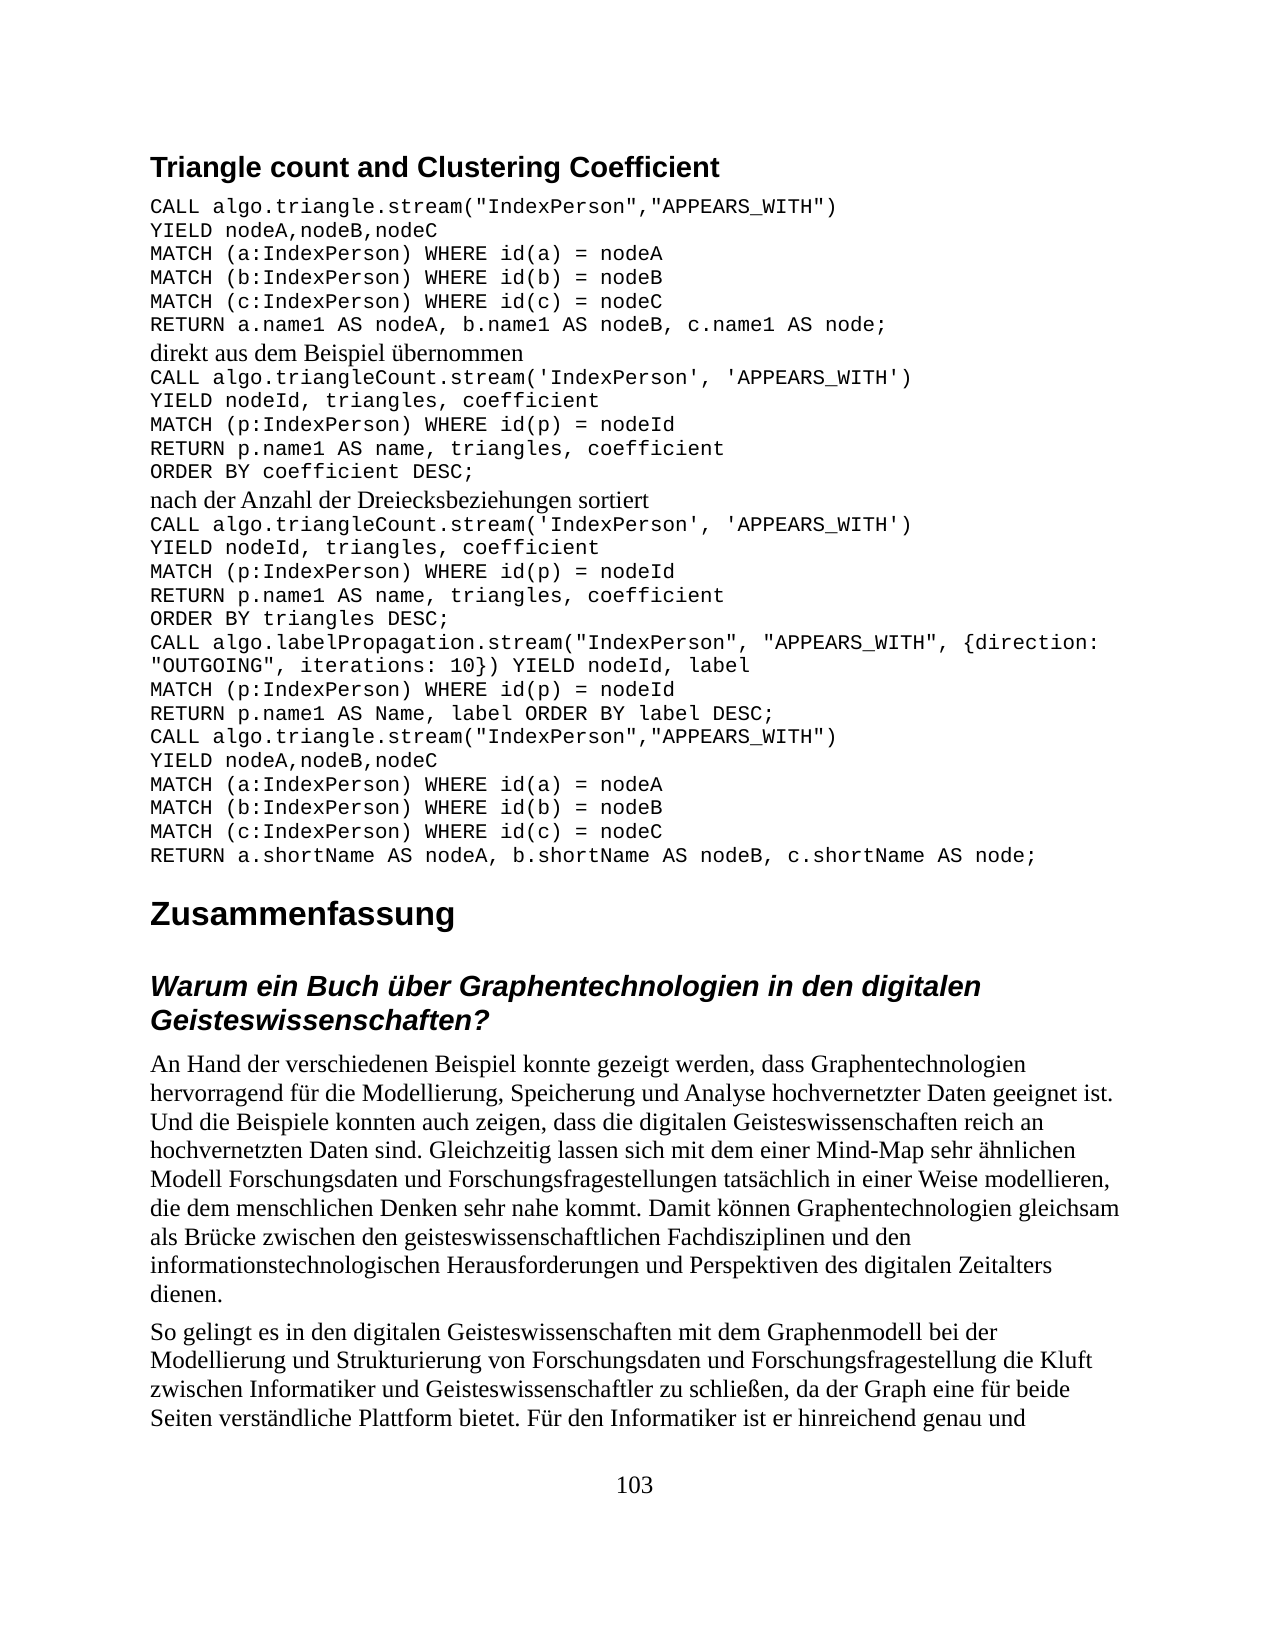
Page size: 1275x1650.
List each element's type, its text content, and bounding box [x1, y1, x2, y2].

text ORDER BY triangles DESC; [150, 608, 1125, 632]
text So gelingt es in den digitalen Geisteswissenschaften mit dem Graphenmodell bei der Modellierung und Strukturierung von Forschungsdaten und Forschungsfragestellung die Kluft zwischen Informatiker und Geisteswissenschaftler zu schließen, da der Graph eine für beide Seiten verständliche Plattform bietet. Für den Informatiker ist er hinreichend genau und [150, 1317, 1125, 1432]
text YIELD nodeId, triangles, coefficient [150, 390, 1125, 414]
text An Hand der verschiedenen Beispiel konnte gezeigt werden, dass Graphentechnologien hervorragend für die Modellierung, Speicherung und Analyse hochvernetzter Daten geeignet ist. Und die Beispiele konnten auch zeigen, dass die digitalen Geisteswissenschaften reich an hochvernetzten Daten sind. Gleichzeitig lassen sich mit dem einer Mind-Map sehr ähnlichen Modell Forschungsdaten und Forschungsfragestellungen tatsächlich in einer Weise modellieren, die dem menschlichen Denken sehr nahe kommt. Damit können Graphentechnologien gleichsam als Brücke zwischen den geisteswissenschaftlichen Fachdisziplinen und den informationstechnologischen Herausforderungen und Perspektiven des digitalen Zeitalters dienen. [150, 1049, 1125, 1308]
text MATCH (b:IndexPerson) WHERE id(b) = nodeB [150, 267, 1125, 291]
subtitle Triangle count and Clustering Coefficient [150, 150, 1125, 183]
text MATCH (p:IndexPerson) WHERE id(p) = nodeId [150, 414, 1125, 438]
text YIELD nodeId, triangles, coefficient [150, 537, 1125, 561]
text YIELD nodeA,nodeB,nodeC [150, 750, 1125, 774]
text RETURN p.name1 AS Name, label ORDER BY label DESC; [150, 703, 1125, 726]
text CALL algo.labelPropagation.stream("IndexPerson", "APPEARS_WITH", {direction: "OUTGOING", iterations: 10}) YIELD nodeId, label [150, 632, 1125, 679]
text CALL algo.triangleCount.stream('IndexPerson', 'APPEARS_WITH') [150, 514, 1125, 537]
text MATCH (a:IndexPerson) WHERE id(a) = nodeA [150, 774, 1125, 797]
text MATCH (c:IndexPerson) WHERE id(c) = nodeC [150, 821, 1125, 845]
text YIELD nodeA,nodeB,nodeC [150, 220, 1125, 243]
text RETURN p.name1 AS name, triangles, coefficient [150, 584, 1125, 608]
text MATCH (b:IndexPerson) WHERE id(b) = nodeB [150, 797, 1125, 821]
text CALL algo.triangle.stream("IndexPerson","APPEARS_WITH") [150, 196, 1125, 220]
text MATCH (a:IndexPerson) WHERE id(a) = nodeA [150, 243, 1125, 267]
text RETURN a.shortName AS nodeA, b.shortName AS nodeB, c.shortName AS node; [150, 845, 1125, 868]
text CALL algo.triangle.stream("IndexPerson","APPEARS_WITH") [150, 726, 1125, 750]
text CALL algo.triangleCount.stream('IndexPerson', 'APPEARS_WITH') [150, 367, 1125, 390]
text MATCH (c:IndexPerson) WHERE id(c) = nodeC [150, 291, 1125, 314]
text MATCH (p:IndexPerson) WHERE id(p) = nodeId [150, 679, 1125, 703]
text RETURN a.name1 AS nodeA, b.name1 AS nodeB, c.name1 AS node; [150, 314, 1125, 338]
subtitle Warum ein Buch über Graphentechnologien in den digitalen Geisteswissenschaften? [150, 969, 1125, 1037]
subtitle Zusammenfassung [150, 893, 1125, 932]
text ORDER BY coefficient DESC; [150, 461, 1125, 485]
text direkt aus dem Beispiel übernommen [150, 338, 1125, 367]
text RETURN p.name1 AS name, triangles, coefficient [150, 438, 1125, 461]
text MATCH (p:IndexPerson) WHERE id(p) = nodeId [150, 561, 1125, 584]
text nach der Anzahl der Dreiecksbeziehungen sortiert [150, 485, 1125, 514]
